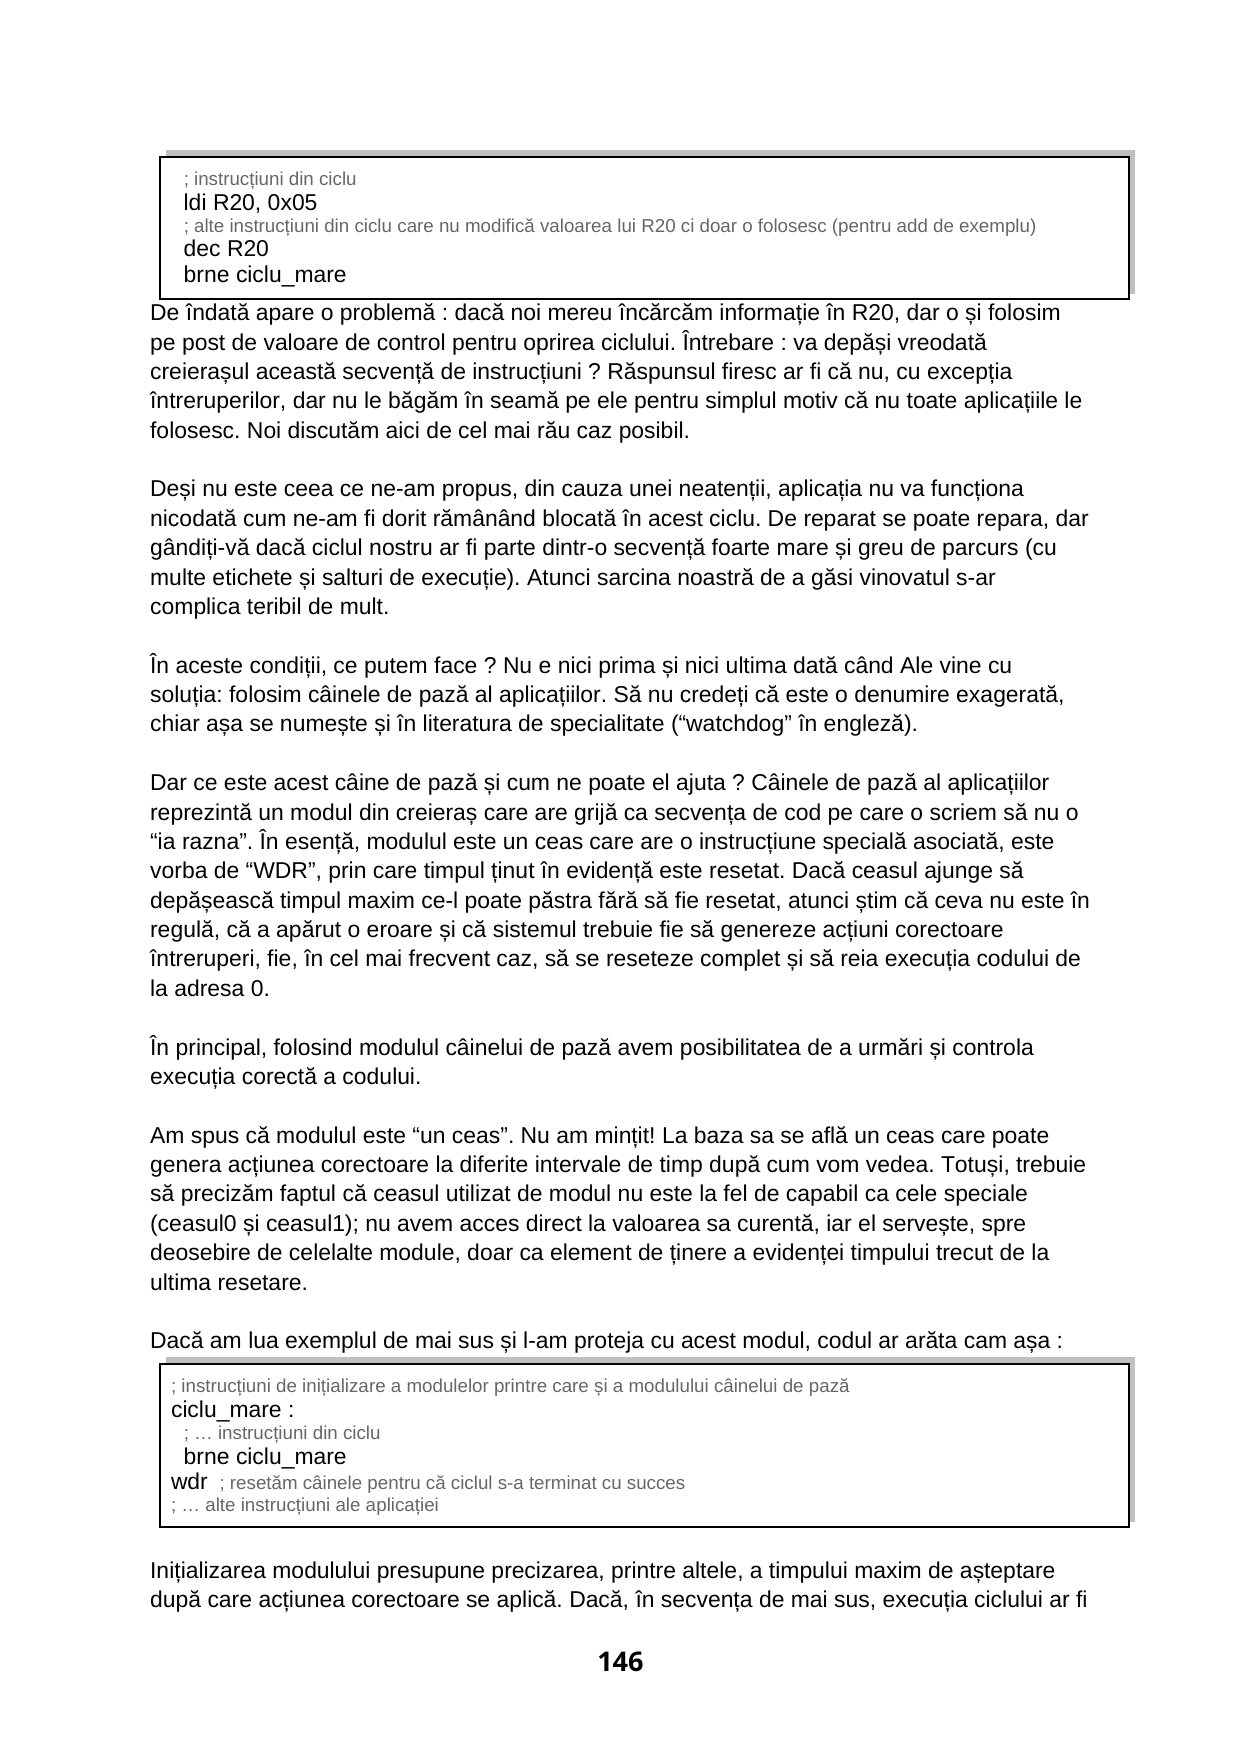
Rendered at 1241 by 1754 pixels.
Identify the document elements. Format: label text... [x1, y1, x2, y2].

text Dar ce este acest câine de pază și cum ne poate el ajuta ? Câinele de pază al aplicațiilor reprezintă un modul din creieraș care are grijă ca secvența de cod pe care o scriem să nu o “ia razna”. În esență, modulul este un ceas care are o instrucțiune specială asociată, este vorba de “WDR”, prin care timpul ținut în evidență este resetat. Dacă ceasul ajunge să depășească timpul maxim ce-l poate păstra fără să fie resetat, atunci știm că ceva nu este în regulă, că a apărut o eroare și că sistemul trebuie fie să genereze acțiuni corectoare întreruperi, fie, în cel mai frecvent caz, să se reseteze complet și să reia execuția codului de la adresa 0. [150, 770, 1091, 1001]
text Dacă am lua exemplul de mai sus și l-am proteja cu acest modul, codul ar arăta cam așa : [150, 1328, 1091, 1353]
text De îndată apare o problemă : dacă noi mereu încărcăm informație în R20, dar o și folosim pe post de valoare de control pentru oprirea ciclului. Întrebare : va depăși vreodată creierașul această secvență de instrucțiuni ? Răspunsul firesc ar fi că nu, cu excepția întreruperilor, dar nu le băgăm în seamă pe ele pentru simplul motiv că nu toate aplicațiile le folosesc. Noi discutăm aici de cel mai rău caz posibil. [150, 300, 1091, 443]
text Deși nu este ceea ce ne-am propus, din cauza unei neatenții, aplicația nu va funcționa nicodată cum ne-am fi dorit rămânând blocată în acest ciclu. De reparat se poate repara, dar gândiți-vă dacă ciclul nostru ar fi parte dintr-o secvență foarte mare și greu de parcurs (cu multe etichete și salturi de execuție). Atunci sarcina noastră de a găsi vinovatul s-ar complica teribil de mult. [150, 476, 1091, 619]
text În principal, folosind modulul câinelui de pază avem posibilitatea de a urmări și controla execuția corectă a codului. [150, 1034, 1091, 1089]
text Inițializarea modulului presupune precizarea, printre altele, a timpului maxim de așteptare după care acțiunea corectoare se aplică. Dacă, în secvența de mai sus, execuția ciclului ar fi [150, 1557, 1091, 1612]
table_header ; instrucțiuni de inițializare a modulelor printre care și a modulului câinelui de pază ciclu_mare : ; … instrucțiuni din ciclu brne ciclu_mare wdr ; resetăm câinele pentru că ciclul s-a terminat cu succes ; … alte instrucțiuni ale aplicației [161, 1365, 1128, 1526]
text Am spus că modulul este “un ceas”. Nu am mințit! La baza sa se află un ceas care poate genera acțiunea corectoare la diferite intervale de timp după cum vom vedea. Totuși, trebuie să precizăm faptul că ceasul utilizat de modul nu este la fel de capabil ca cele speciale (ceasul0 și ceasul1); nu avem acces direct la valoarea sa curentă, iar el servește, spre deosebire de celelalte module, doar ca element de ținere a evidenței timpului trecut de la ultima resetare. [150, 1122, 1091, 1295]
text În aceste condiții, ce putem face ? Nu e nici prima și nici ultima dată când Ale vine cu soluția: folosim câinele de pază al aplicațiilor. Să nu credeți că este o denumire exagerată, chiar așa se numește și în literatura de specialitate (“watchdog” în engleză). [150, 652, 1091, 737]
table_header ; instrucțiuni din ciclu ldi R20, 0x05 ; alte instrucțiuni din ciclu care nu modifică valoarea lui R20 ci doar o folosesc (pentru add de exemplu) dec R20 brne ciclu_mare [161, 158, 1128, 298]
